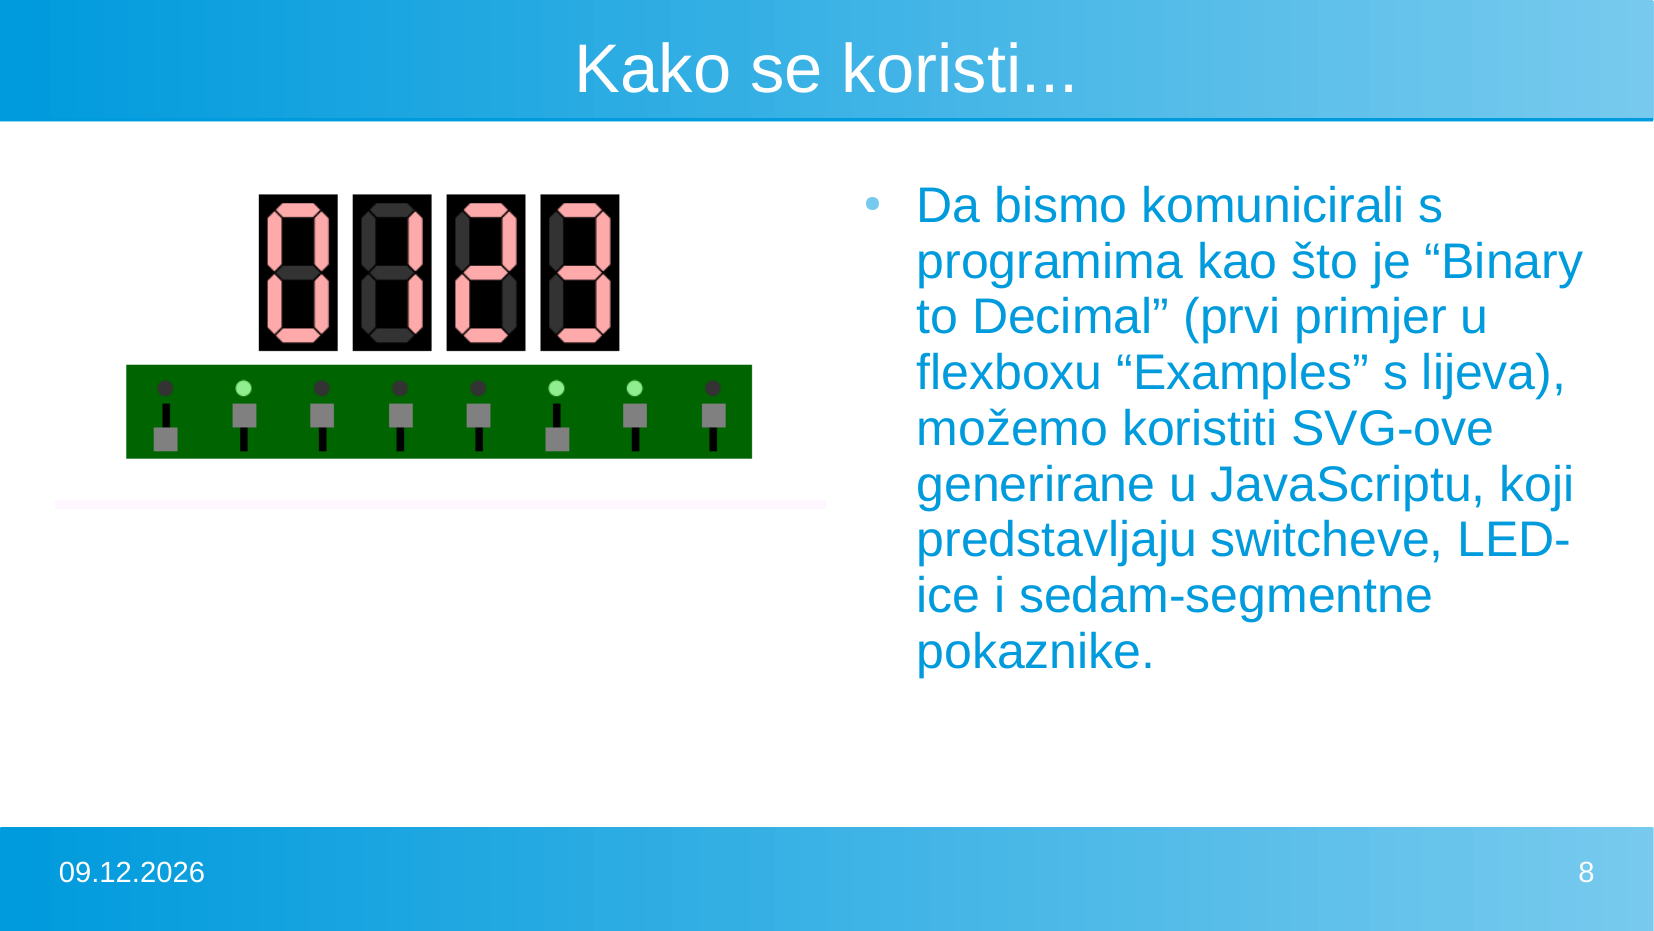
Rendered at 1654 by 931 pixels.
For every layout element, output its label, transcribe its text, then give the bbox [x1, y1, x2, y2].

title Kako se koristi... [59, 29, 1595, 108]
list Da bismo komunicirali s programima kao što je “Binary to Decimal” (prvi primjer u flexboxu “Examples” s lijeva), možemo koristiti SVG-ove generirane u JavaScriptu, koji predstavljaju switcheve, LED-ice i sedam-segmentne pokaznike. [845, 177, 1596, 768]
picture [55, 187, 826, 509]
